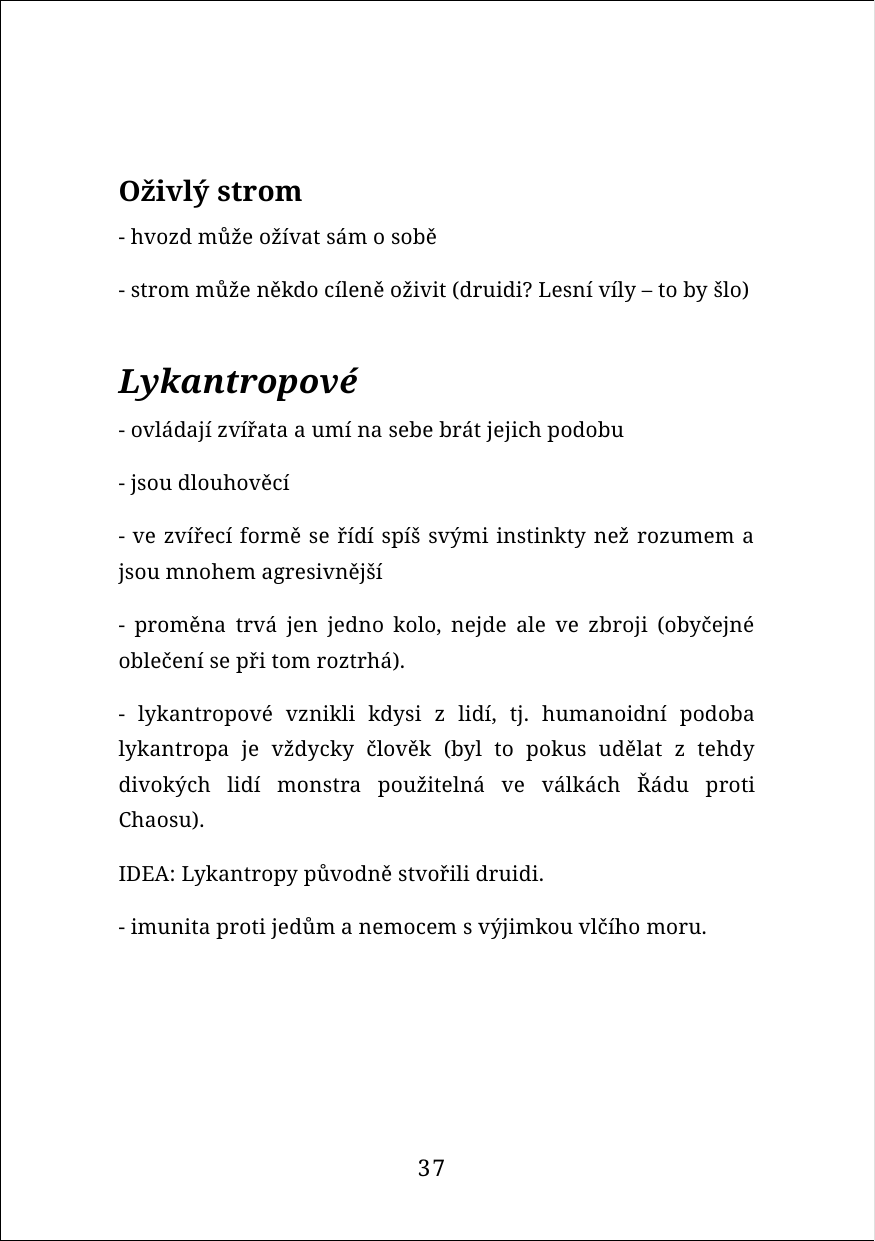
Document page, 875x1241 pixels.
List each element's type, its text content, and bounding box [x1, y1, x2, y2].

text IDEA: Lykantropy původně stvořili druidi. [118, 859, 756, 887]
subtitle Oživlý strom [118, 172, 756, 210]
text - ve zvířecí formě se řídí spíš svými instinkty než rozumem a jsou mnohem agresivnější [118, 522, 756, 586]
text - hvozd může ožívat sám o sobě [118, 222, 756, 250]
text - lykantropové vznikli kdysi z lidí, tj. humanoidní podoba lykantropa je vždycky člověk (byl to pokus udělat z tehdy divokých lidí monstra použitelná ve válkách Řádu proti Chaosu). [118, 699, 756, 834]
text - proměna trvá jen jedno kolo, nejde ale ve zbroji (obyčejné oblečení se při tom roztrhá). [118, 610, 756, 674]
text - jsou dlouhověcí [118, 468, 756, 497]
subtitle Lykantropové [118, 358, 756, 403]
text - strom může někdo cíleně oživit (druidi? Lesní víly – to by šlo) [118, 275, 756, 303]
text - ovládají zvířata a umí na sebe brát jejich podobu [118, 415, 756, 443]
text - imunita proti jedům a nemocem s výjimkou vlčího moru. [118, 912, 756, 941]
